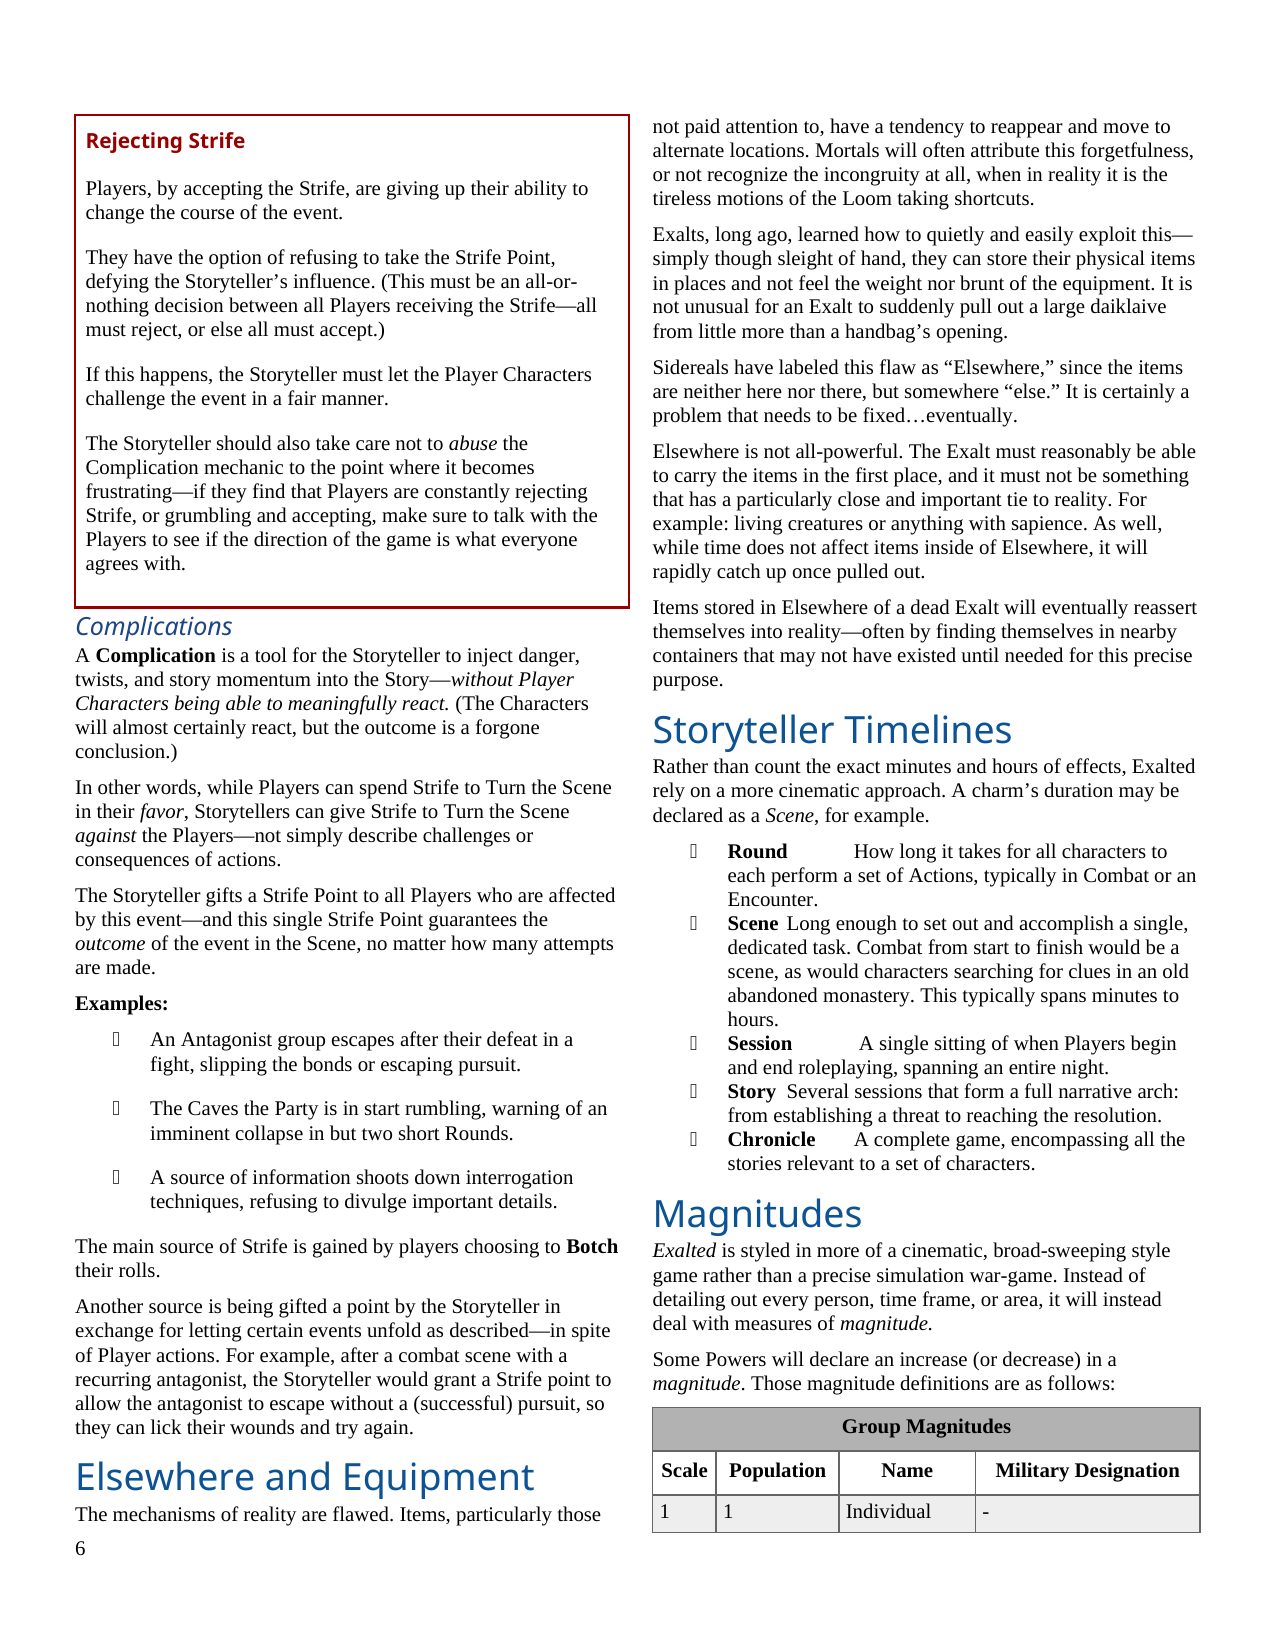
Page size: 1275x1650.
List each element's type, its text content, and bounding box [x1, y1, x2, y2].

subtitle Magnitudes [652, 1187, 1200, 1238]
list A source of information shoots down interrogation techniques, refusing to divulge important details. [112, 1165, 622, 1213]
list Story Several sessions that form a full narrative arch: from establishing a threat to reaching the resolution. [690, 1079, 1200, 1127]
table_cell Name [840, 1452, 975, 1494]
text Sidereals have labeled this flaw as “Elsewhere,” since the items are neither here nor there, but somewhere “else.” It is certainly a problem that needs to be fixed…eventually. [652, 354, 1200, 427]
table_cell 1 [653, 1496, 715, 1532]
text The mechanisms of reality are flawed. Items, particularly those [75, 1502, 622, 1526]
subtitle Storyteller Timelines [652, 703, 1200, 754]
list The Caves the Party is in start rumbling, warning of an imminent collapse in but two short Rounds. [112, 1096, 622, 1144]
text Examples: [75, 991, 622, 1015]
text not paid attention to, have a tendency to reappear and move to alternate locations. Mortals will often attribute this forgetfulness, or not recognize the incongruity at all, when in reality it is the tireless motions of the Loom taking shortcuts. [652, 114, 1200, 210]
table_header Group Magnitudes [653, 1408, 1199, 1450]
text Exalts, long ago, learned how to quietly and easily exploit this—simply though sleight of hand, they can store their physical items in places and not feel the weight nor brunt of the equipment. It is not unusual for an Exalt to suddenly pull out a large daiklaive from little more than a handbag’s opening. [652, 222, 1200, 343]
text The Storyteller gifts a Strife Point to all Players who are affected by this event—and this single Strife Point guarantees the outcome of the event in the Scene, no matter how many attempts are made. [75, 883, 622, 979]
table_header Rejecting Strife Players, by accepting the Strife, are giving up their ability to change the course of the event. They have the option of refusing to take the Strife Point, defying the Storyteller’s influence. (This must be an all-or-nothing decision between all Players receiving the Strife—all must reject, or else all must accept.) If this happens, the Storyteller must let the Player Characters challenge the event in a fair manner. The Storyteller should also take care not to abuse the Complication mechanic to the point where it becomes frustrating—if they find that Players are constantly rejecting Strife, or grumbling and accepting, make sure to talk with the Players to see if the direction of the game is what everyone agrees with. [76, 116, 628, 606]
text Items stored in Elsewhere of a dead Exalt will eventually reassert themselves into reality—often by finding themselves in nearby containers that may not have existed until needed for this precise purpose. [652, 595, 1200, 691]
table_cell Scale [653, 1452, 715, 1494]
text Elsewhere is not all-powerful. The Exalt must reasonably be able to carry the items in the first place, and it must not be something that has a particularly close and important tie to reality. For example: living creatures or anything with sapience. As well, while time does not affect items inside of Elsewhere, it will rapidly catch up once pulled out. [652, 439, 1200, 583]
list Scene Long enough to set out and accomplish a single, dedicated task. Combat from start to finish would be a scene, as would characters searching for clues in an old abandoned monastery. This typically spans minutes to hours. [690, 911, 1200, 1031]
list Session A single sitting of when Players begin and end roleplaying, spanning an entire night. [690, 1031, 1200, 1079]
text The main source of Strife is gained by players choosing to Botch their rolls. [75, 1234, 622, 1282]
text Rather than count the exact minutes and hours of effects, Exalted rely on a more cinematic approach. A charm’s duration may be declared as a Scene, for example. [652, 754, 1200, 827]
table_cell Population [717, 1452, 838, 1494]
list Round How long it takes for all characters to each perform a set of Actions, typically in Combat or an Encounter. [690, 838, 1200, 911]
text Another source is being gifted a point by the Storyteller in exchange for letting certain events unfold as described—in spite of Player actions. For example, after a combat scene with a recurring antagonist, the Storyteller would grant a Strife point to allow the antagonist to escape without a (successful) pursuit, so they can lick their wounds and try again. [75, 1294, 622, 1439]
subtitle Complications [75, 609, 622, 643]
text A Complication is a tool for the Storyteller to inject danger, twists, and story momentum into the Story—without Player Characters being able to meaningfully react. (The Characters will almost certainly react, but the outcome is a forgone conclusion.) [75, 643, 622, 763]
table_cell Individual [840, 1496, 975, 1532]
text Some Powers will declare an increase (or decrease) in a magnitude. Those magnitude definitions are as follows: [652, 1347, 1200, 1395]
table_cell - [976, 1496, 1199, 1532]
text In other words, while Players can spend Strife to Turn the Scene in their favor, Storytellers can give Strife to Turn the Scene against the Players—not simply describe challenges or consequences of actions. [75, 775, 622, 871]
list An Antagonist group escapes after their defeat in a fight, slipping the bonds or escaping pursuit. [112, 1027, 622, 1076]
table_cell Military Designation [976, 1452, 1199, 1494]
subtitle Elsewhere and Equipment [75, 1451, 622, 1502]
text Exalted is styled in more of a cinematic, broad-sweeping style game rather than a precise simulation war-game. Instead of detailing out every person, time frame, or area, it will instead deal with measures of magnitude. [652, 1238, 1200, 1335]
list Chronicle A complete game, encompassing all the stories relevant to a set of characters. [690, 1127, 1200, 1175]
table_cell 1 [717, 1496, 838, 1532]
